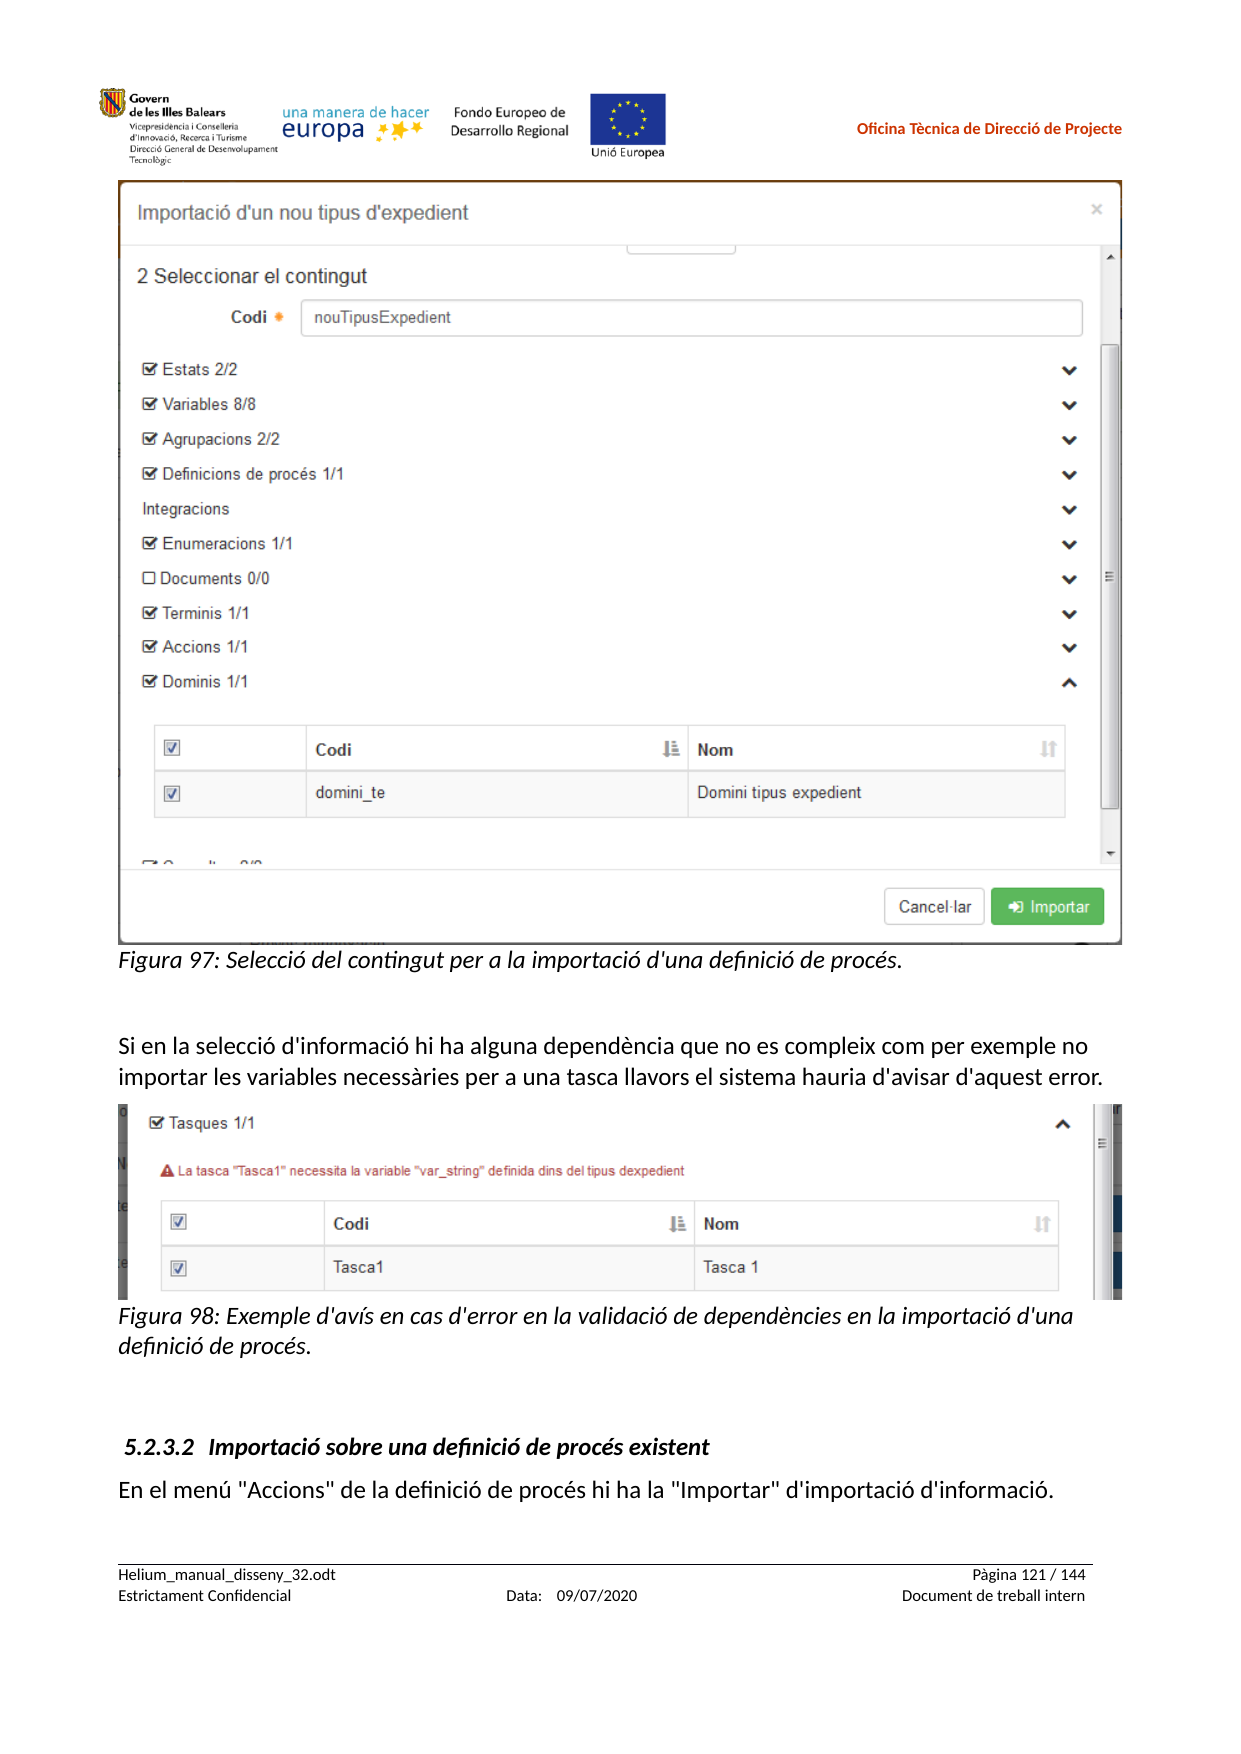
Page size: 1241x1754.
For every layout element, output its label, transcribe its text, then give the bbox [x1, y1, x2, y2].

text En el menú "Accions" de la definició de procés hi ha la "Importar" d'importació d'informació. [118, 1474, 1122, 1505]
text Si en la selecció d'informació hi ha alguna dependència que no es compleix com per exemple no importar les variables necessàries per a una tasca llavors el sistema hauria d'avisar d'aquest error. [118, 1031, 1122, 1092]
text Figura 98: Exemple d'avís en cas d'error en la validació de dependències en la importació d'una definició de procés. [118, 1300, 1122, 1361]
picture [99, 87, 668, 166]
subtitle Importació sobre una definició de procés existent [118, 1431, 1122, 1462]
picture [118, 180, 1123, 945]
text Figura 97: Selecció del contingut per a la importació d'una definició de procés. [118, 945, 1122, 975]
picture [118, 1104, 1123, 1300]
